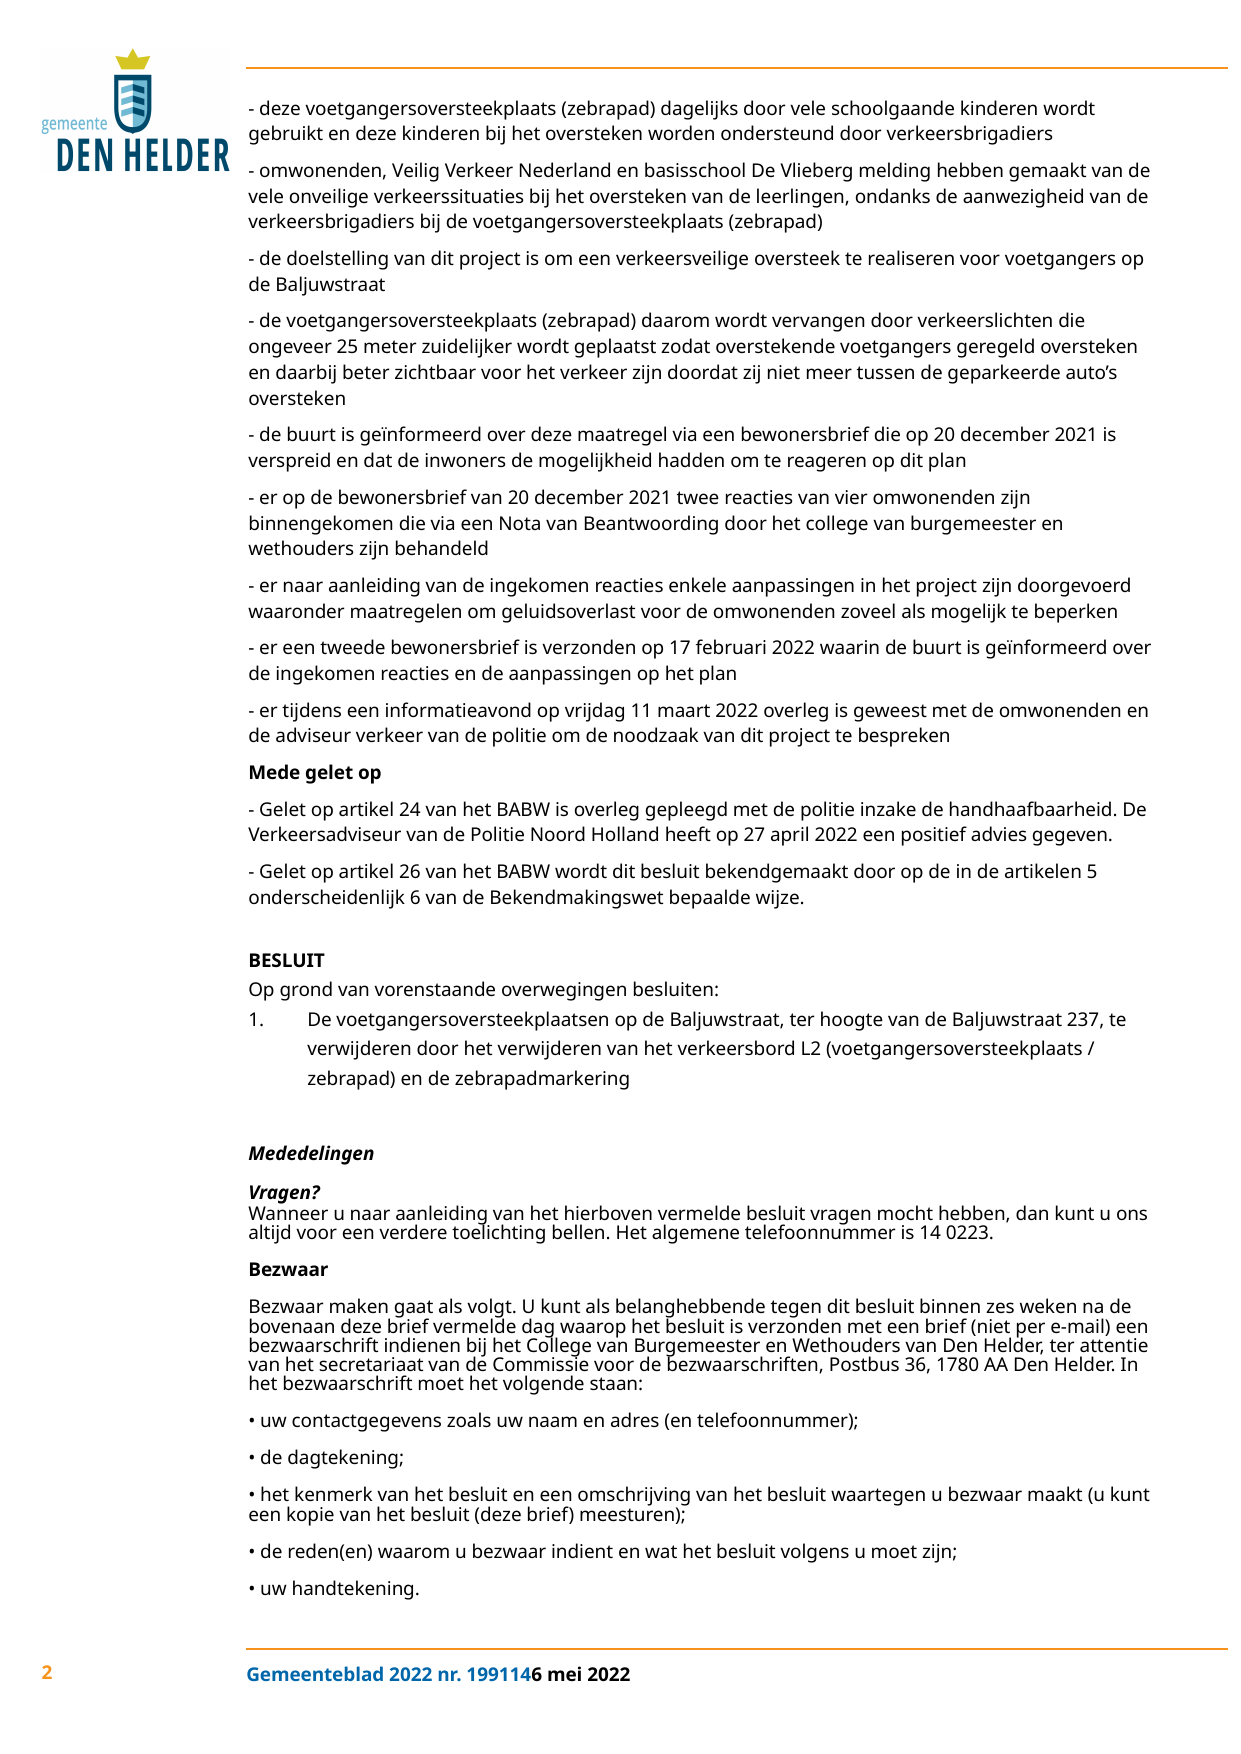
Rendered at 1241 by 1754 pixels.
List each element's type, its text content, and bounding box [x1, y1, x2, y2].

text - de buurt is geïnformeerd over deze maatregel via een bewonersbrief die op 20 december 2021 is verspreid en dat de inwoners de mogelijkheid hadden om te reageren op dit plan [248, 422, 1152, 473]
text • uw handtekening. [248, 1579, 1152, 1599]
picture [100, 154, 106, 172]
text • het kenmerk van het besluit en een omschrijving van het besluit waartegen u bezwaar maakt (u kunt een kopie van het besluit (deze brief) meesturen); [248, 1486, 1152, 1525]
list De voetgangersoversteekplaatsen op de Baljuwstraat, ter hoogte van de Baljuwstraat 237, te verwijderen door het verwijderen van het verkeersbord L2 (voetgangersoversteekplaats / zebrapad) en de zebrapadmarkering [248, 1006, 1152, 1091]
text - deze voetgangersoversteekplaats (zebrapad) dagelijks door vele schoolgaande kinderen wordt gebruikt en deze kinderen bij het oversteken worden ondersteund door verkeersbrigadiers [248, 95, 1152, 146]
picture [182, 144, 187, 165]
text - Gelet op artikel 24 van het BABW is overleg gepleegd met de politie inzake de handhaafbaarheid. De Verkeersadviseur van de Politie Noord Holland heeft op 27 april 2022 een positief advies gegeven. [248, 796, 1152, 847]
text - de voetgangersoversteekplaats (zebrapad) daarom wordt vervangen door verkeerslichten die ongeveer 25 meter zuidelijker wordt geplaatst zodat overstekende voetgangers geregeld oversteken en daarbij beter zichtbaar voor het verkeer zijn doordat zij niet meer tussen de geparkeerde auto’s oversteken [248, 308, 1152, 411]
picture [63, 144, 68, 165]
text • de reden(en) waarom u bezwaar indient en wat het besluit volgens u moet zijn; [248, 1543, 1152, 1562]
text - er naar aanleiding van de ingekomen reacties enkele aanpassingen in het project zijn doorgevoerd waaronder maatregelen om geluidsoverlast voor de omwonenden zoveel als mogelijk te beperken [248, 572, 1152, 623]
text Mededelingen [248, 1140, 1152, 1166]
text - er op de bewonersbrief van 20 december 2021 twee reacties van vier omwonenden zijn binnengekomen die via een Nota van Beantwoording door het college van burgemeester en wethouders zijn behandeld [248, 484, 1152, 561]
text Op grond van vorenstaande overwegingen besluiten: [248, 976, 1152, 1002]
text Bezwaar maken gaat als volgt. U kunt als belanghebbende tegen dit besluit binnen zes weken na de bovenaan deze brief vermelde dag waarop het besluit is verzonden met een brief (niet per e-mail) een bezwaarschrift indienen bij het College van Burgemeester en Wethouders van Den Helder, ter attentie van het secretariaat van de Commissie voor de bezwaarschriften, Postbus 36, 1780 AA Den Helder. In het bezwaarschrift moet het volgende staan: [248, 1298, 1152, 1395]
text • uw contactgegevens zoals uw naam en adres (en telefoonnummer); [248, 1412, 1152, 1432]
text Vragen? [248, 1179, 1152, 1205]
picture [41, 47, 231, 172]
text - er een tweede bewonersbrief is verzonden op 17 februari 2022 waarin de buurt is geïnformeerd over de ingekomen reacties en de aanpassingen op het plan [248, 634, 1152, 686]
picture [130, 157, 135, 172]
text • de dagtekening; [248, 1449, 1152, 1469]
text - Gelet op artikel 26 van het BABW wordt dit besluit bekendgemaakt door op de in de artikelen 5 onderscheidenlijk 6 van de Bekendmakingswet bepaalde wijze. [248, 858, 1152, 910]
text - er tijdens een informatieavond op vrijdag 11 maart 2022 overleg is geweest met de omwonenden en de adviseur verkeer van de politie om de noodzaak van dit project te bespreken [248, 697, 1152, 748]
text Wanneer u naar aanleiding van het hierboven vermelde besluit vragen mocht hebben, dan kunt u ons altijd voor een verdere toelichting bellen. Het algemene telefoonnummer is 14 0223. [248, 1205, 1152, 1244]
text BESLUIT [248, 947, 1152, 972]
text - de doelstelling van dit project is om een verkeersveilige oversteek te realiseren voor voetgangers op de Baljuwstraat [248, 245, 1152, 297]
text Mede gelet op [248, 759, 1152, 785]
text Bezwaar [248, 1261, 1152, 1281]
text - omwonenden, Veilig Verkeer Nederland en basisschool De Vlieberg melding hebben gemaakt van de vele onveilige verkeerssituaties bij het oversteken van de leerlingen, ondanks de aanwezigheid van de verkeersbrigadiers bij de voetgangersoversteekplaats (zebrapad) [248, 157, 1152, 234]
picture [220, 160, 224, 172]
